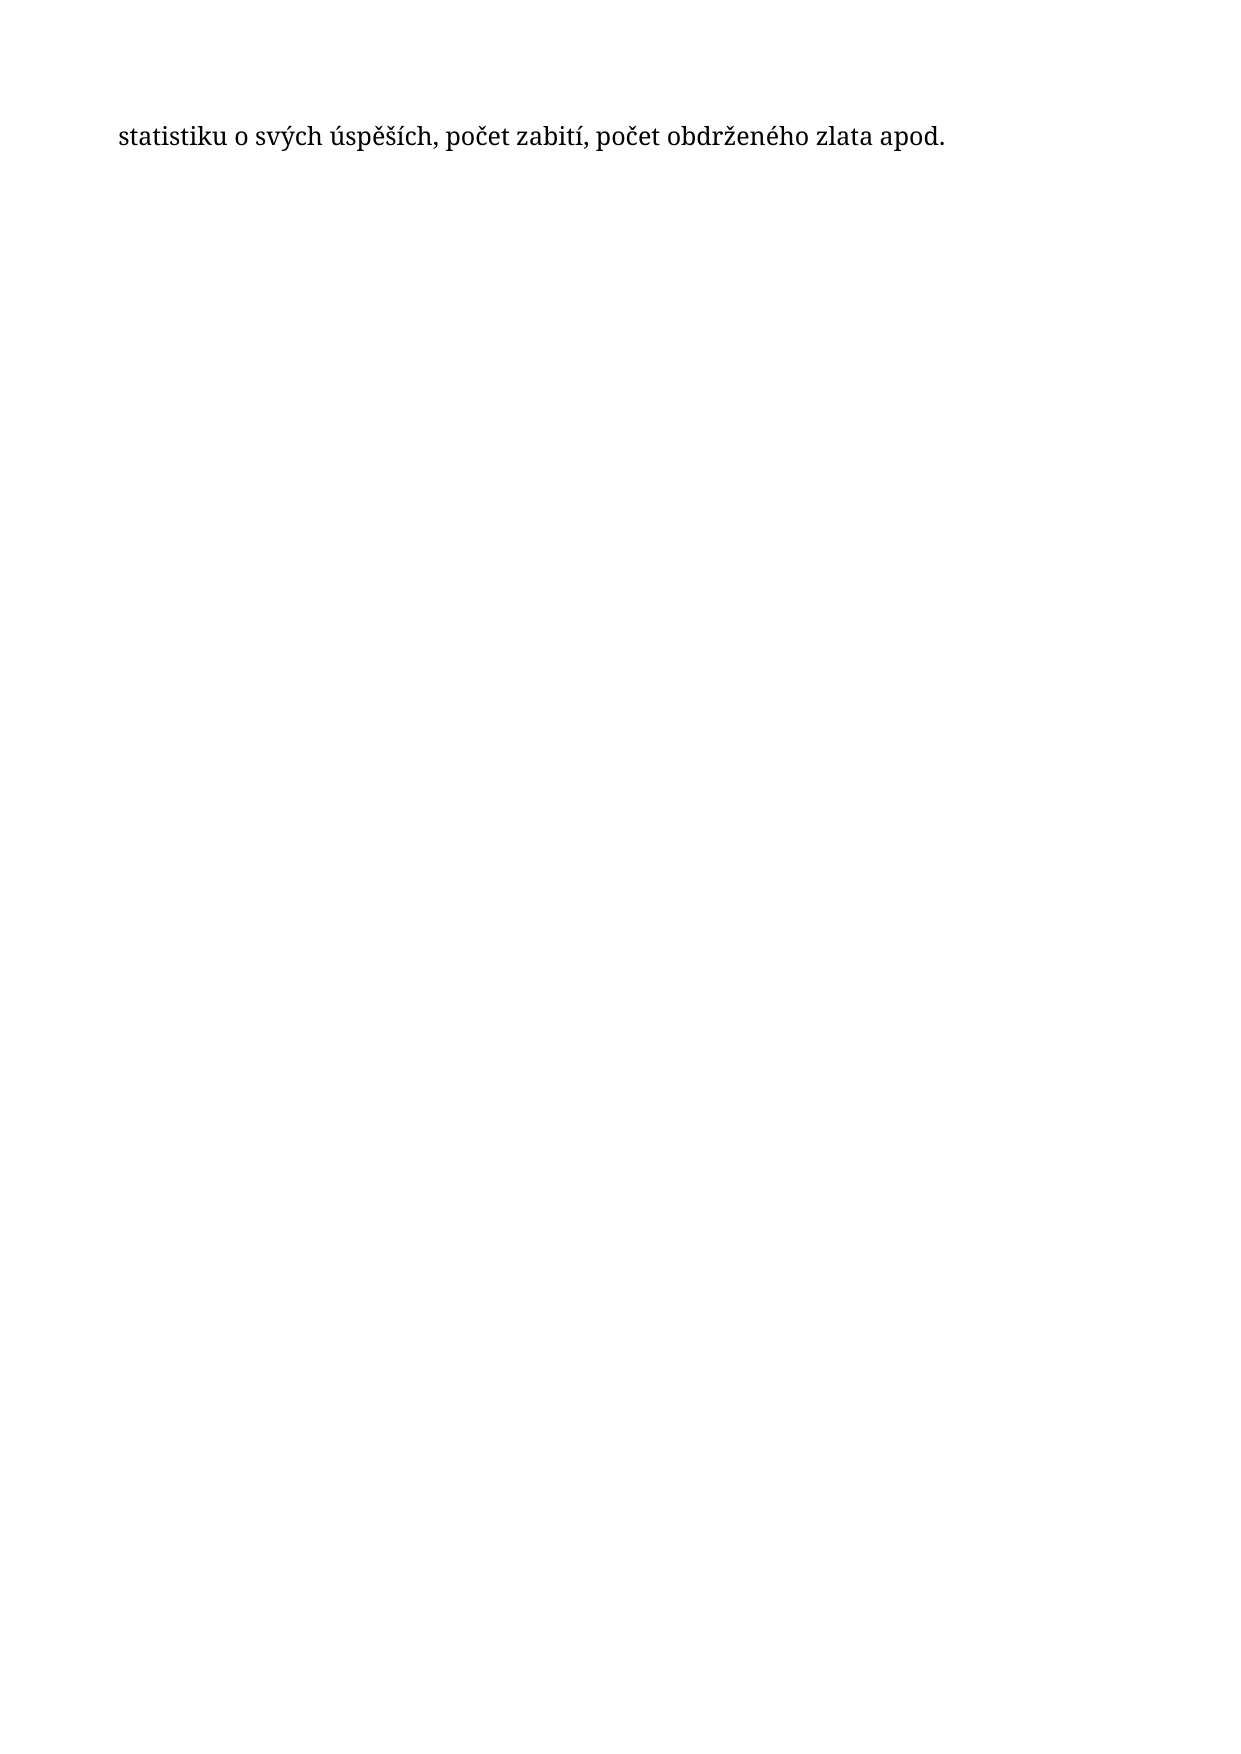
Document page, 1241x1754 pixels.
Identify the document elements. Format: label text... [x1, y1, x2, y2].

text statistiku o svých úspěších, počet zabití, počet obdrženého zlata apod. [118, 118, 1122, 203]
